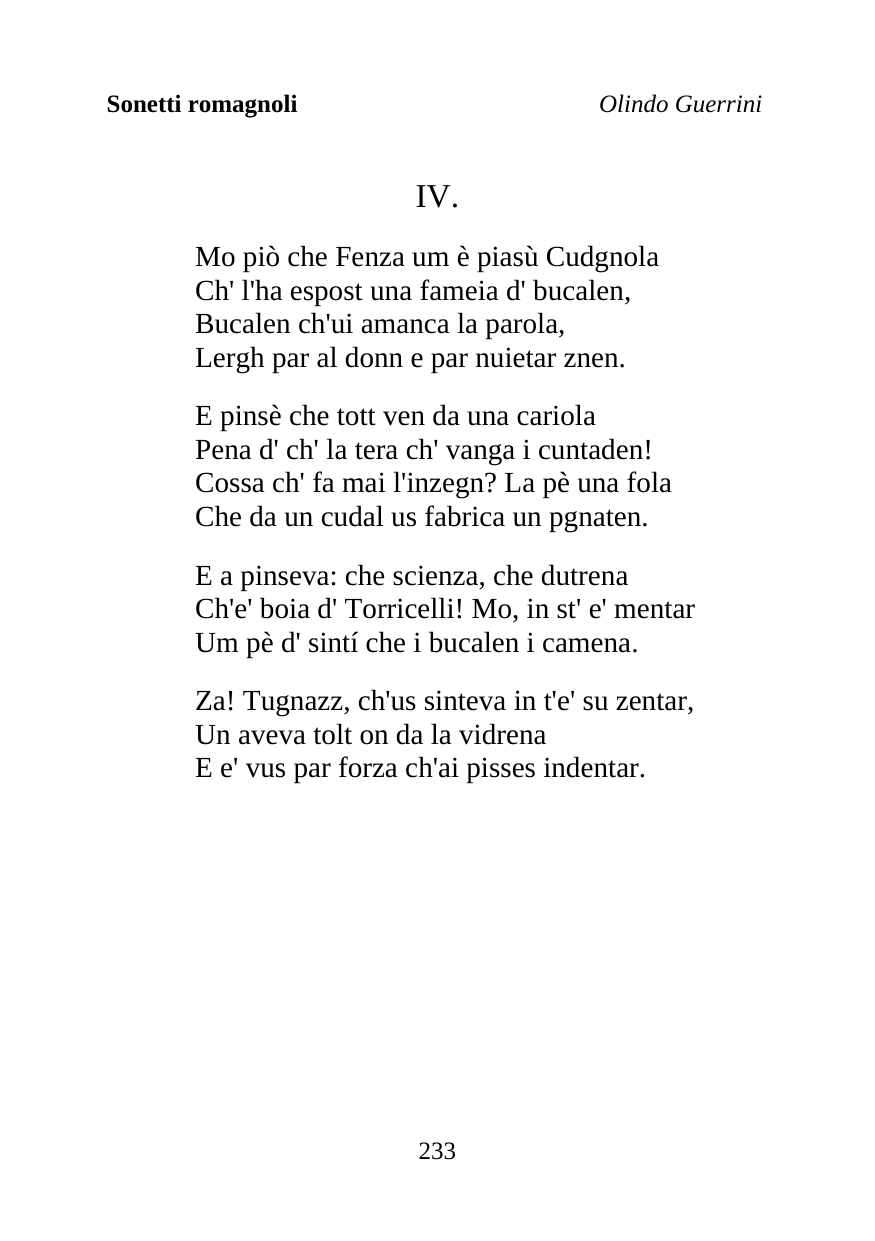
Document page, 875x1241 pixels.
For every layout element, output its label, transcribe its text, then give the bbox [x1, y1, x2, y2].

text Za! Tugnazz, ch'us sinteva in t'e' su zentar, Un aveva tolt on da la vidrena E e' vus par forza ch'ai pisses indentar. [195, 683, 768, 784]
subtitle IV. [106, 176, 768, 214]
text E pinsè che tott ven da una cariola Pena d' ch' la tera ch' vanga i cuntaden! Cossa ch' fa mai l'inzegn? La pè una fola Che da un cudal us fabrica un pgnaten. [195, 398, 768, 533]
text Mo piò che Fenza um è piasù Cudgnola Ch' l'ha espost una fameia d' bucalen, Bucalen ch'ui amanca la parola, Lergh par al donn e par nuietar znen. [195, 239, 768, 373]
text E a pinseva: che scienza, che dutrena Ch'e' boia d' Torricelli! Mo, in st' e' mentar Um pè d' sintí che i bucalen i camena. [195, 558, 768, 658]
